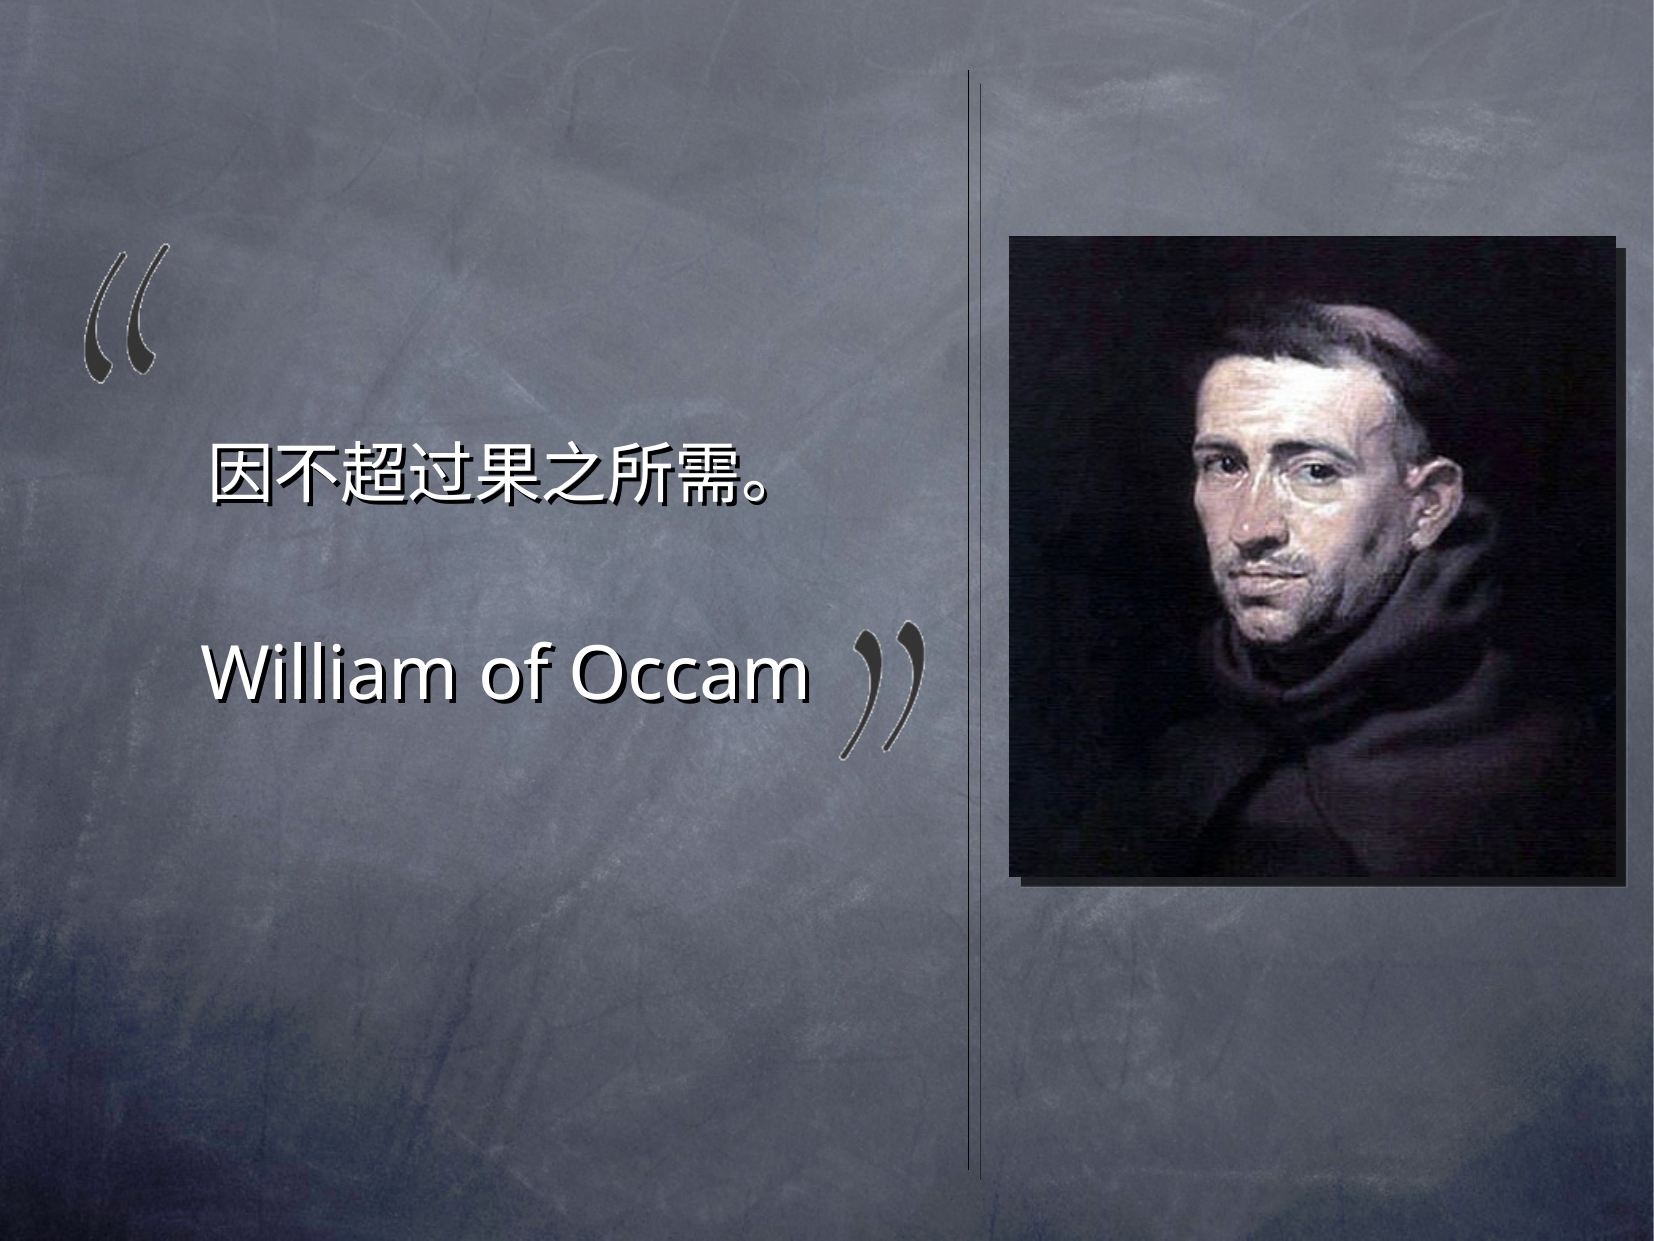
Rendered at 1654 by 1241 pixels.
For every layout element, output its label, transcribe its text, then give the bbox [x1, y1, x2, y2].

picture [0, 0, 1654, 1241]
text_box 因不超过果之所需。 William of Occam [59, 391, 827, 709]
